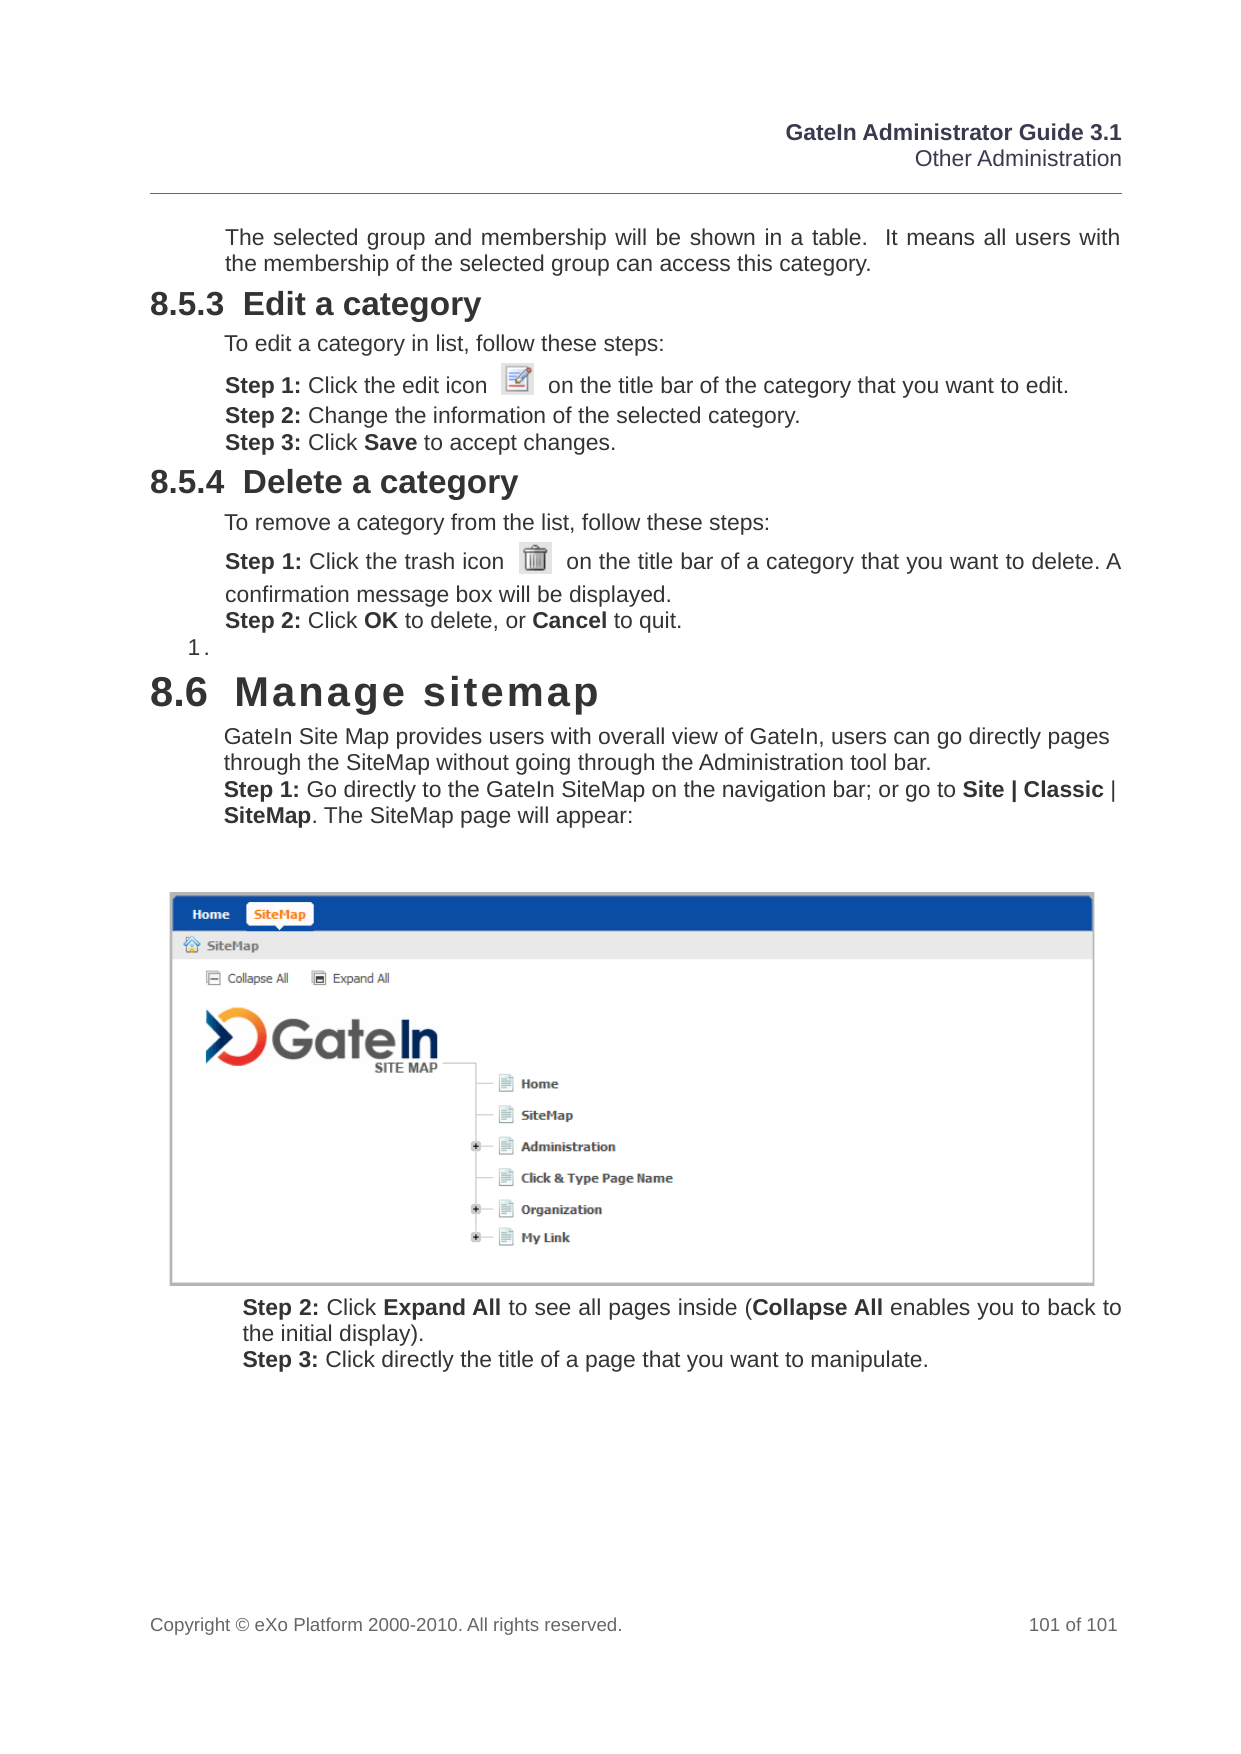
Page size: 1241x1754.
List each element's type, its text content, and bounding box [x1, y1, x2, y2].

list Step 2: Click Expand All to see all pages inside (Collapse All enables you to back to the initial display). [205, 881, 1122, 1346]
subtitle Edit a category [150, 284, 1122, 322]
picture [519, 542, 552, 574]
list Step 2: Change the information of the selected category. [187, 402, 1122, 429]
list Step 1: Click the trash icon on the title bar of a category that you want to delete. A confirmation message box will be displayed. [187, 535, 1122, 607]
text To remove a category from the list, follow these steps: [224, 508, 1122, 535]
list Step 2: Click OK to delete, or Cancel to quit. [187, 607, 1122, 634]
list Step 3: Click directly the title of a page that you want to manipulate. [205, 1346, 1122, 1373]
list Step 3: Click Save to accept changes. [187, 429, 1122, 455]
subtitle Delete a category [150, 462, 1122, 501]
picture [169, 892, 1095, 1286]
text To edit a category in list, follow these steps: [224, 330, 1122, 356]
text Step 1: Go directly to the GateIn SiteMap on the navigation bar; or go to Site | Classic | SiteMap. The SiteMap page will appear: [150, 776, 1122, 828]
subtitle Manage sitemap [150, 668, 1122, 716]
list The selected group and membership will be shown in a table. It means all users with the membership of the selected group can access this category. [187, 223, 1122, 276]
list Step 1: Click the edit icon on the title bar of the category that you want to edit. [187, 356, 1122, 402]
picture [501, 363, 534, 395]
text GateIn Site Map provides users with overall view of GateIn, users can go directly pages through the SiteMap without going through the Administration tool bar. [150, 723, 1122, 776]
